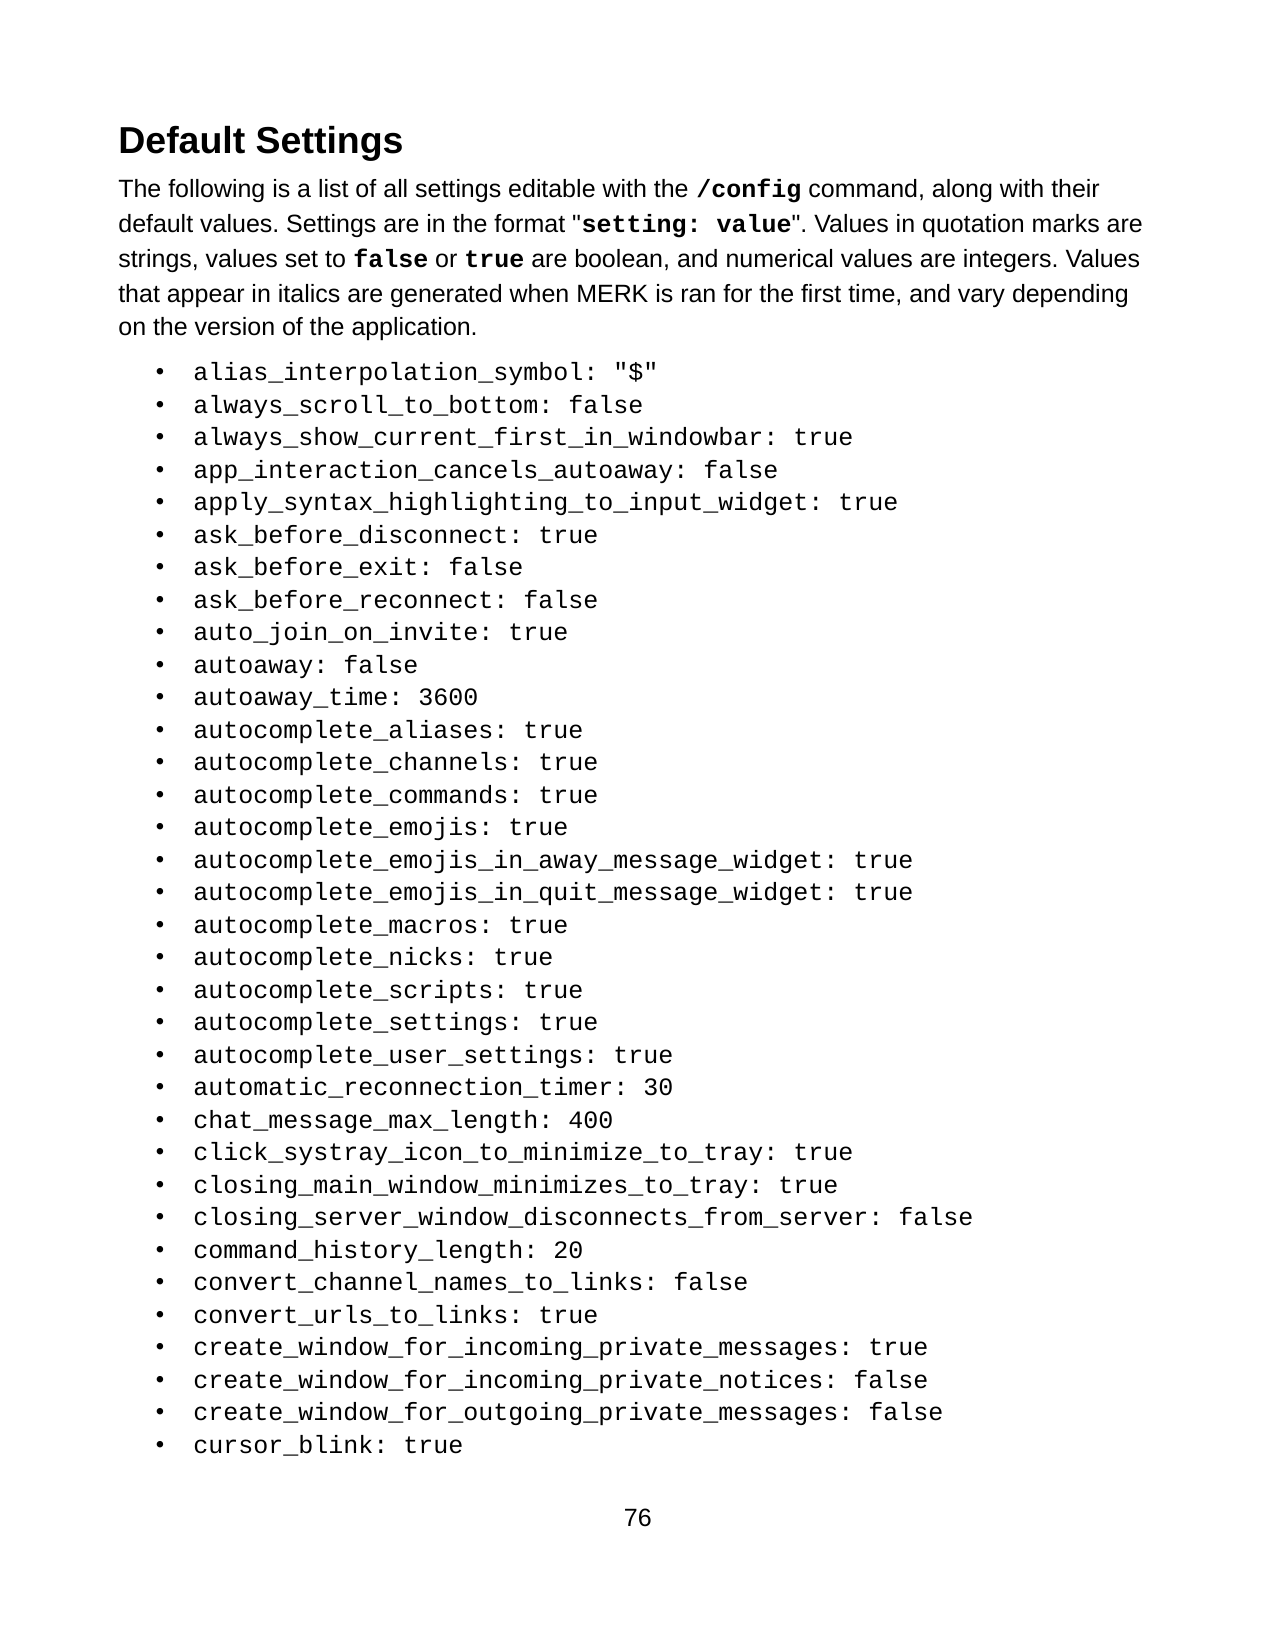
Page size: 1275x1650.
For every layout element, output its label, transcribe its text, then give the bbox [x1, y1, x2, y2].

list app_interaction_cancels_autoaway: false [156, 457, 1157, 486]
list create_window_for_incoming_private_notices: false [156, 1367, 1157, 1396]
list command_history_length: 20 [156, 1237, 1157, 1266]
list autoaway: false [156, 652, 1157, 681]
list autocomplete_channels: true [156, 750, 1157, 778]
subtitle Default Settings [118, 118, 1157, 161]
list closing_main_window_minimizes_to_tray: true [156, 1172, 1157, 1201]
list convert_urls_to_links: true [156, 1302, 1157, 1331]
list always_show_current_first_in_windowbar: true [156, 425, 1157, 453]
list create_window_for_outgoing_private_messages: false [156, 1400, 1157, 1428]
list ask_before_reconnect: false [156, 587, 1157, 616]
list autocomplete_nicks: true [156, 945, 1157, 973]
list convert_channel_names_to_links: false [156, 1270, 1157, 1298]
list closing_server_window_disconnects_from_server: false [156, 1205, 1157, 1233]
list ask_before_exit: false [156, 555, 1157, 583]
list autocomplete_settings: true [156, 1010, 1157, 1038]
list ask_before_disconnect: true [156, 522, 1157, 551]
list autocomplete_macros: true [156, 912, 1157, 941]
list autocomplete_user_settings: true [156, 1042, 1157, 1071]
list cursor_blink: true [156, 1432, 1157, 1461]
list autocomplete_commands: true [156, 782, 1157, 811]
list always_scroll_to_bottom: false [156, 392, 1157, 421]
list alias_interpolation_symbol: "$" [156, 360, 1157, 388]
list autocomplete_scripts: true [156, 977, 1157, 1006]
list autocomplete_emojis_in_away_message_widget: true [156, 847, 1157, 876]
list autocomplete_emojis: true [156, 815, 1157, 843]
list autoaway_time: 3600 [156, 685, 1157, 713]
text The following is a list of all settings editable with the /config command, along with their default values. Settings are in the format "setting: value". Values in quotation marks are strings, values set to false or true are boolean, and numerical values are integers. Values that appear in italics are generated when MERK is ran for the first time, and vary depending on the version of the application. [118, 174, 1157, 341]
list auto_join_on_invite: true [156, 620, 1157, 648]
list automatic_reconnection_timer: 30 [156, 1075, 1157, 1103]
list chat_message_max_length: 400 [156, 1107, 1157, 1136]
list autocomplete_aliases: true [156, 717, 1157, 746]
list autocomplete_emojis_in_quit_message_widget: true [156, 880, 1157, 908]
list create_window_for_incoming_private_messages: true [156, 1335, 1157, 1363]
list apply_syntax_highlighting_to_input_widget: true [156, 490, 1157, 518]
list click_systray_icon_to_minimize_to_tray: true [156, 1140, 1157, 1168]
